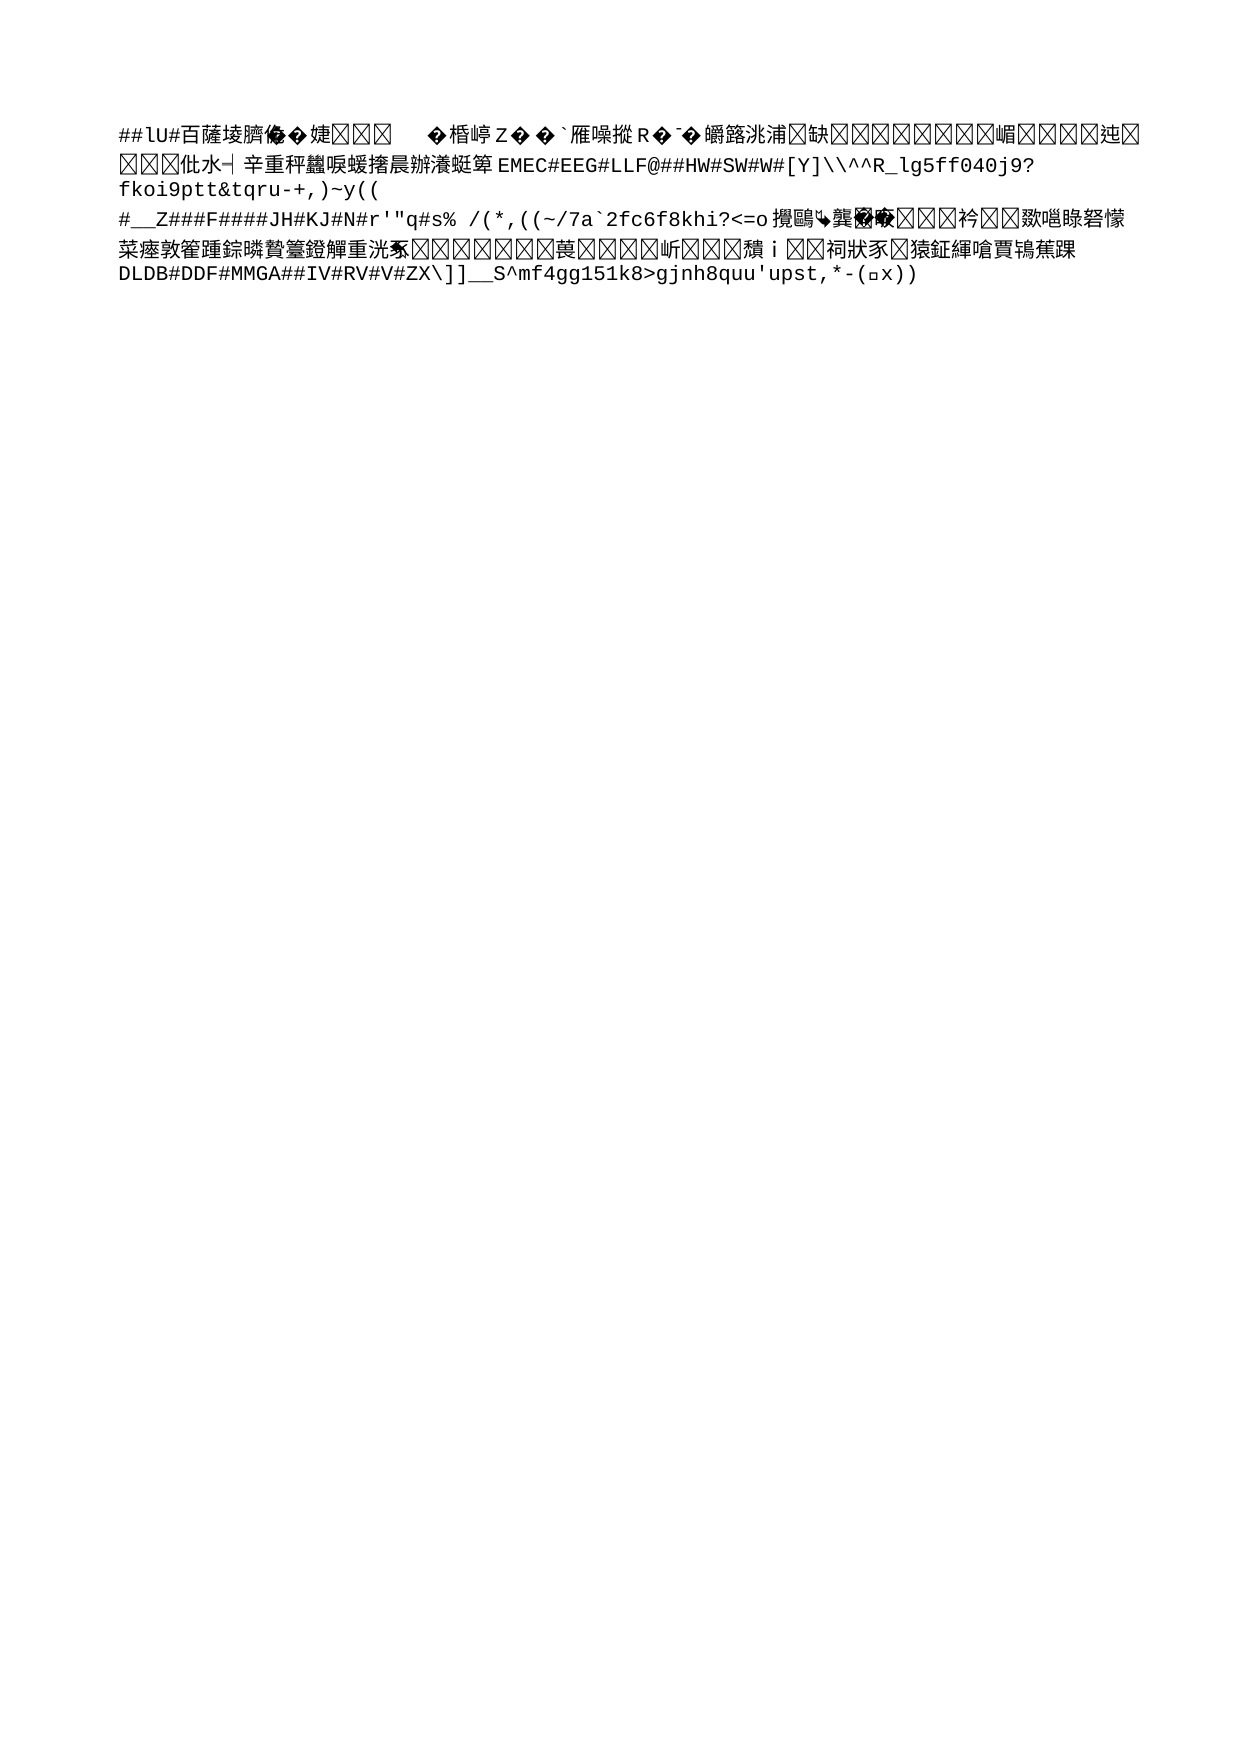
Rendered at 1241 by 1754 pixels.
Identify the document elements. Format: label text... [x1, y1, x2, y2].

text ##lU#百薩堎臍佹��婕 �棔嵉Z��`雁噪摐R��皭簬洮浦缺�������嵋���迍���仳水╡辛重秤蠿唳蝯撦晨辦瀁蜓箄EMEC#EEG#LLF@##HW#SW#W#[Y]\\^^R_lg5ff040j9?fkoi9ptt&tqru-+,)~y(( [118, 118, 1122, 203]
text #__Z###F####JH#KJ#N#r'"q#s% /(*,((~/7a`2fc6f8khi?<=o攪鷗龔昄��衿欼嗈睩砮懞菜瘞敦篧踵錝暽贄籉鐙觶重洸豕������葨���岓��穨ｉ��祠狀豕猿鉦緷嗆賈鴇蕉踝DLDB#DDF#MMGA##IV#RV#V#ZX\]]__S^mf4gg151k8>gjnh8quu'upst,*-(x)) [118, 203, 1122, 287]
